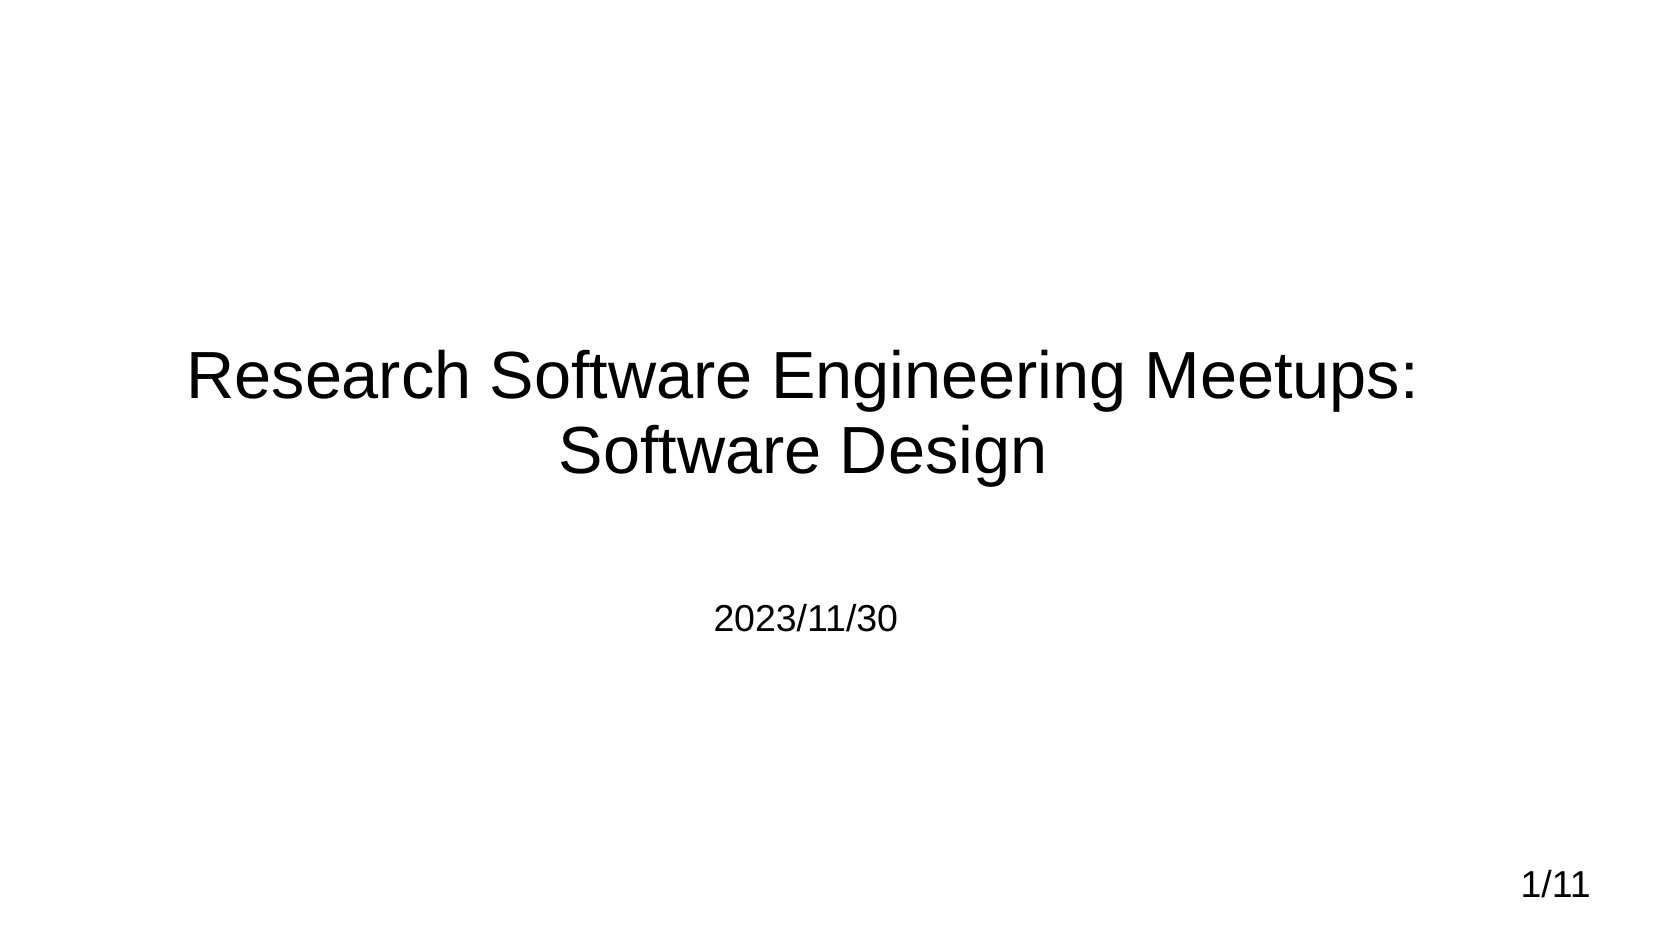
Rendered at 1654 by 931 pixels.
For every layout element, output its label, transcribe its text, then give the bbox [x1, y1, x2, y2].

subtitle Research Software Engineering Meetups: Software Design [59, 217, 1548, 758]
text_box <number>/11 [1505, 856, 1625, 931]
text_box 2023/11/30 [698, 590, 916, 648]
